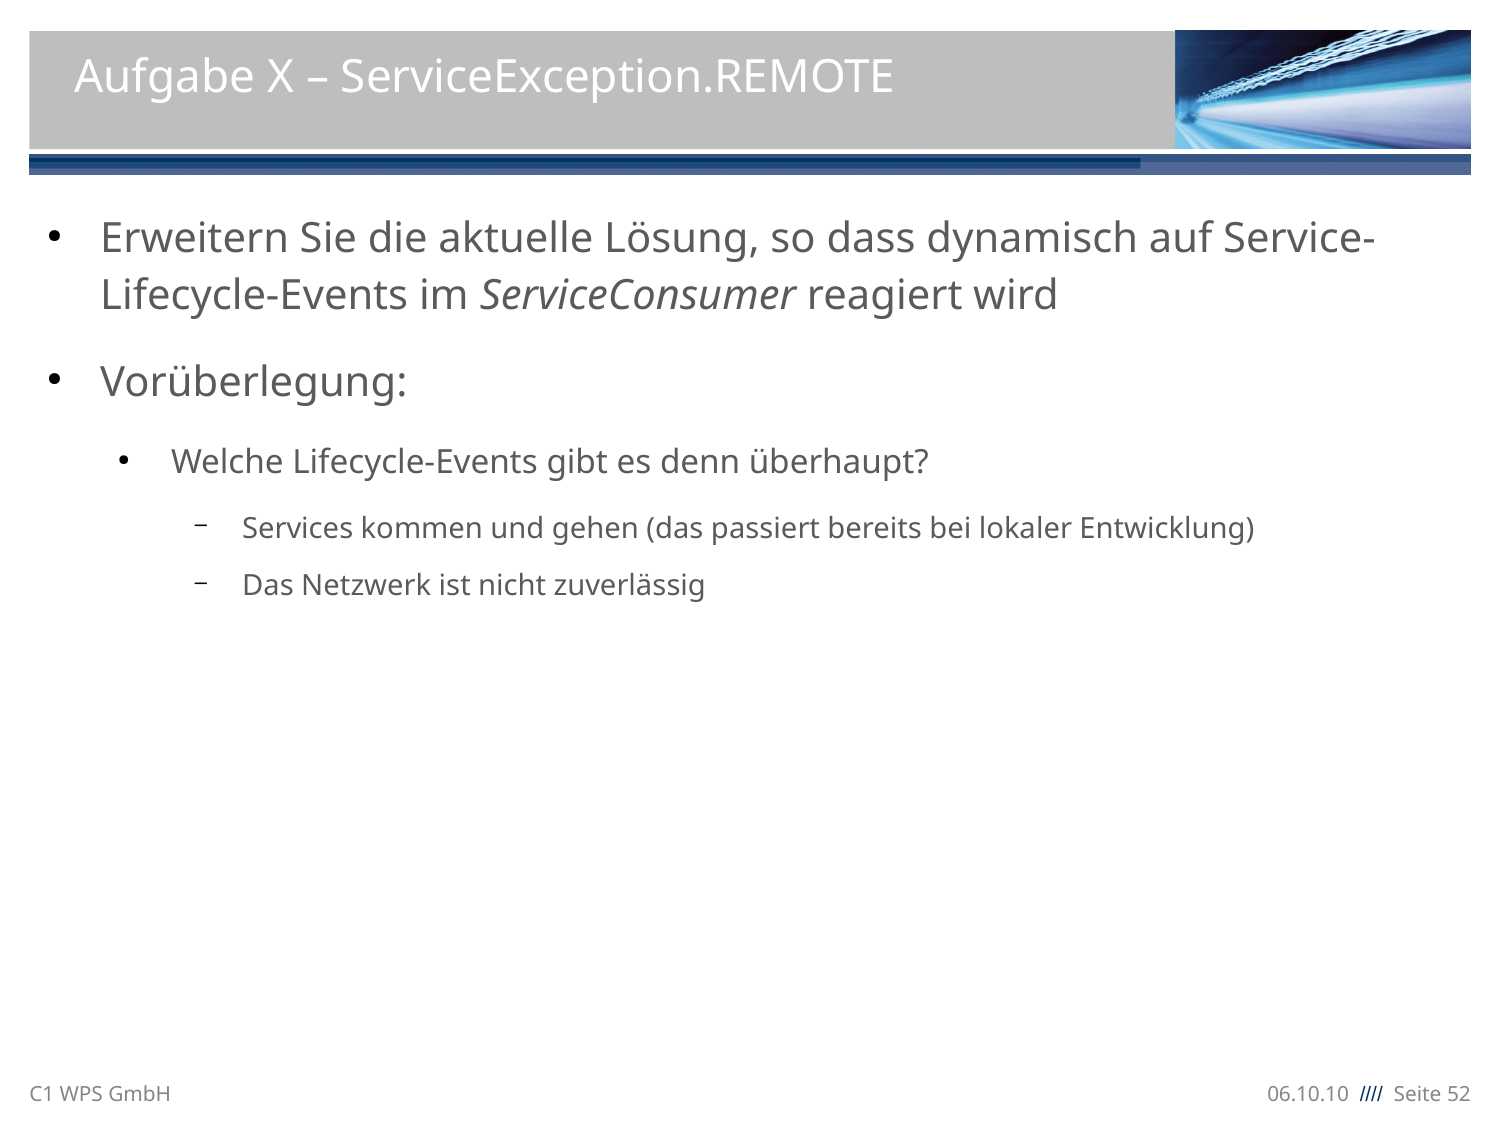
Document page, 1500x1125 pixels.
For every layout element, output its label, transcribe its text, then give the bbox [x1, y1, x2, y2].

title Aufgabe X – ServiceException.REMOTE [29, 31, 1176, 150]
picture [1175, 30, 1471, 149]
list Erweitern Sie die aktuelle Lösung, so dass dynamisch auf Service-Lifecycle-Events im ServiceConsumer reagiert wird Vorüberlegung: Welche Lifecycle-Events gibt es denn überhaupt? Services kommen und gehen (das passiert bereits bei lokaler Entwicklung) Das Netzwerk ist nicht zuverlässig [29, 208, 1471, 1044]
picture [29, 154, 1471, 175]
